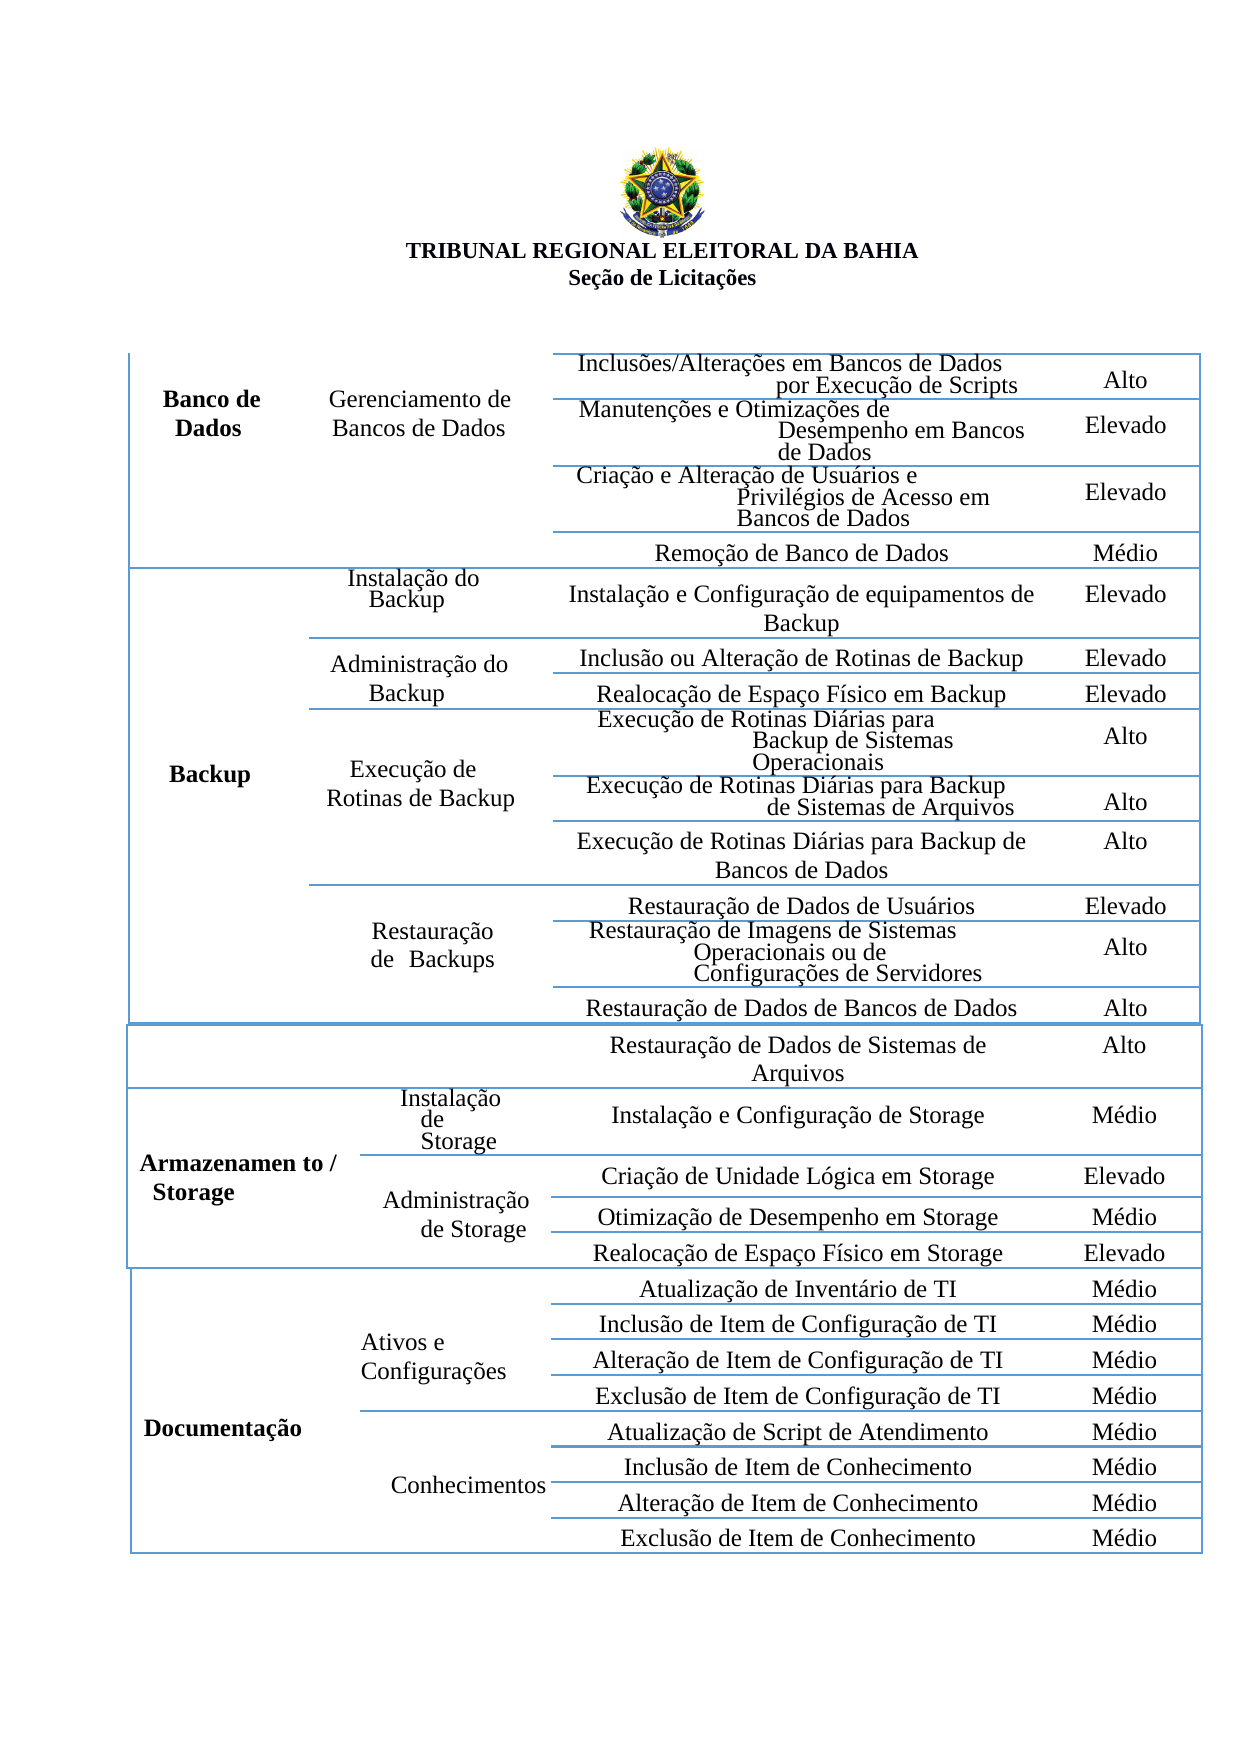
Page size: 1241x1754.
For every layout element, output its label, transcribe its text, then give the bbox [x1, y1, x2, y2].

table_cell Criação e Alteração de Usuários e Privilégios de Acesso em Bancos de Dados [553, 467, 1051, 531]
table_cell Instalação do Backup [309, 569, 553, 637]
table_cell Médio [1045, 1448, 1201, 1481]
table_cell Criação de Unidade Lógica em Storage [551, 1156, 1045, 1196]
table_cell Elevado [1051, 886, 1199, 920]
table_cell Armazenamen to / Storage [128, 1089, 359, 1267]
table_cell Alto [1051, 710, 1199, 774]
table_cell Documentação [132, 1269, 359, 1552]
table_cell Inclusões/Alterações em Bancos de Dados por Execução de Scripts [553, 355, 1051, 398]
table_cell Alto [1051, 988, 1199, 1022]
table_cell Administração de Storage [360, 1156, 551, 1267]
table_cell Médio [1045, 1198, 1201, 1231]
table_cell Médio [1045, 1519, 1201, 1552]
table_cell Restauração de Dados de Bancos de Dados [553, 988, 1051, 1022]
table_cell Atualização de Inventário de TI [551, 1269, 1045, 1302]
table_header [360, 1026, 551, 1087]
table_cell Exclusão de Item de Configuração de TI [551, 1376, 1045, 1409]
table_cell Conhecimentos [360, 1412, 551, 1552]
table_cell Administração do Backup [309, 639, 553, 708]
table_cell Inclusão de Item de Conhecimento [551, 1448, 1045, 1481]
table_cell [309, 531, 553, 567]
table_cell Restauração de Dados de Usuários [553, 886, 1051, 920]
table_cell Execução de Rotinas Diárias para Backup de Bancos de Dados [553, 822, 1051, 884]
table_cell Manutenções e Otimizações de Desempenho em Bancos de Dados [553, 400, 1051, 465]
table_cell Médio [1045, 1412, 1201, 1445]
table_cell Alto [1051, 777, 1199, 819]
table_cell Elevado [1051, 400, 1199, 465]
table_cell Elevado [1051, 467, 1199, 531]
table_cell Elevado [1045, 1156, 1201, 1196]
table_cell Remoção de Banco de Dados [553, 533, 1051, 567]
table_cell Alteração de Item de Configuração de TI [551, 1340, 1045, 1374]
table_cell [309, 465, 553, 531]
table_cell Instalação e Configuração de equipamentos de Backup [553, 569, 1051, 637]
table_cell Médio [1045, 1089, 1201, 1154]
table_cell Execução de Rotinas de Backup [309, 710, 553, 884]
table_cell Médio [1045, 1305, 1201, 1338]
table_header Alto [1045, 1026, 1201, 1087]
table_cell [130, 531, 308, 567]
table_cell Alto [1051, 355, 1199, 398]
table_cell Execução de Rotinas Diárias para Backup de Sistemas Operacionais [553, 710, 1051, 774]
table_cell Ativos e Configurações [360, 1269, 551, 1409]
table_cell [130, 465, 308, 531]
table_header Restauração de Dados de Sistemas de Arquivos [551, 1026, 1045, 1087]
table_cell Backup [130, 569, 308, 1022]
table_cell Elevado [1045, 1233, 1201, 1267]
table_cell Médio [1045, 1340, 1201, 1374]
table_cell Execução de Rotinas Diárias para Backup de Sistemas de Arquivos [553, 777, 1051, 819]
table_cell Restauração de Backups [309, 886, 553, 1022]
table_cell Alto [1051, 922, 1199, 986]
table_cell Médio [1045, 1376, 1201, 1409]
table_cell Alto [1051, 822, 1199, 884]
table_cell Instalação e Configuração de Storage [551, 1089, 1045, 1154]
table_cell Banco de Dados [130, 353, 308, 465]
table_cell Médio [1045, 1483, 1201, 1517]
table_cell Elevado [1051, 674, 1199, 708]
table_cell Inclusão de Item de Configuração de TI [551, 1305, 1045, 1338]
table_cell Restauração de Imagens de Sistemas Operacionais ou de Configurações de Servidores [553, 922, 1051, 986]
table_cell Realocação de Espaço Físico em Backup [553, 674, 1051, 708]
table_cell Elevado [1051, 569, 1199, 637]
table_cell Exclusão de Item de Conhecimento [551, 1519, 1045, 1552]
table_header [128, 1026, 359, 1087]
table_cell Realocação de Espaço Físico em Storage [551, 1233, 1045, 1267]
table_cell Instalação de Storage [360, 1089, 551, 1154]
table_cell Inclusão ou Alteração de Rotinas de Backup [553, 639, 1051, 672]
table_cell Gerenciamento de Bancos de Dados [309, 353, 553, 465]
table_cell Elevado [1051, 639, 1199, 672]
table_cell Atualização de Script de Atendimento [551, 1412, 1045, 1445]
table_cell Médio [1051, 533, 1199, 567]
table_cell Otimização de Desempenho em Storage [551, 1198, 1045, 1231]
table_cell Alteração de Item de Conhecimento [551, 1483, 1045, 1517]
table_cell Médio [1045, 1269, 1201, 1302]
